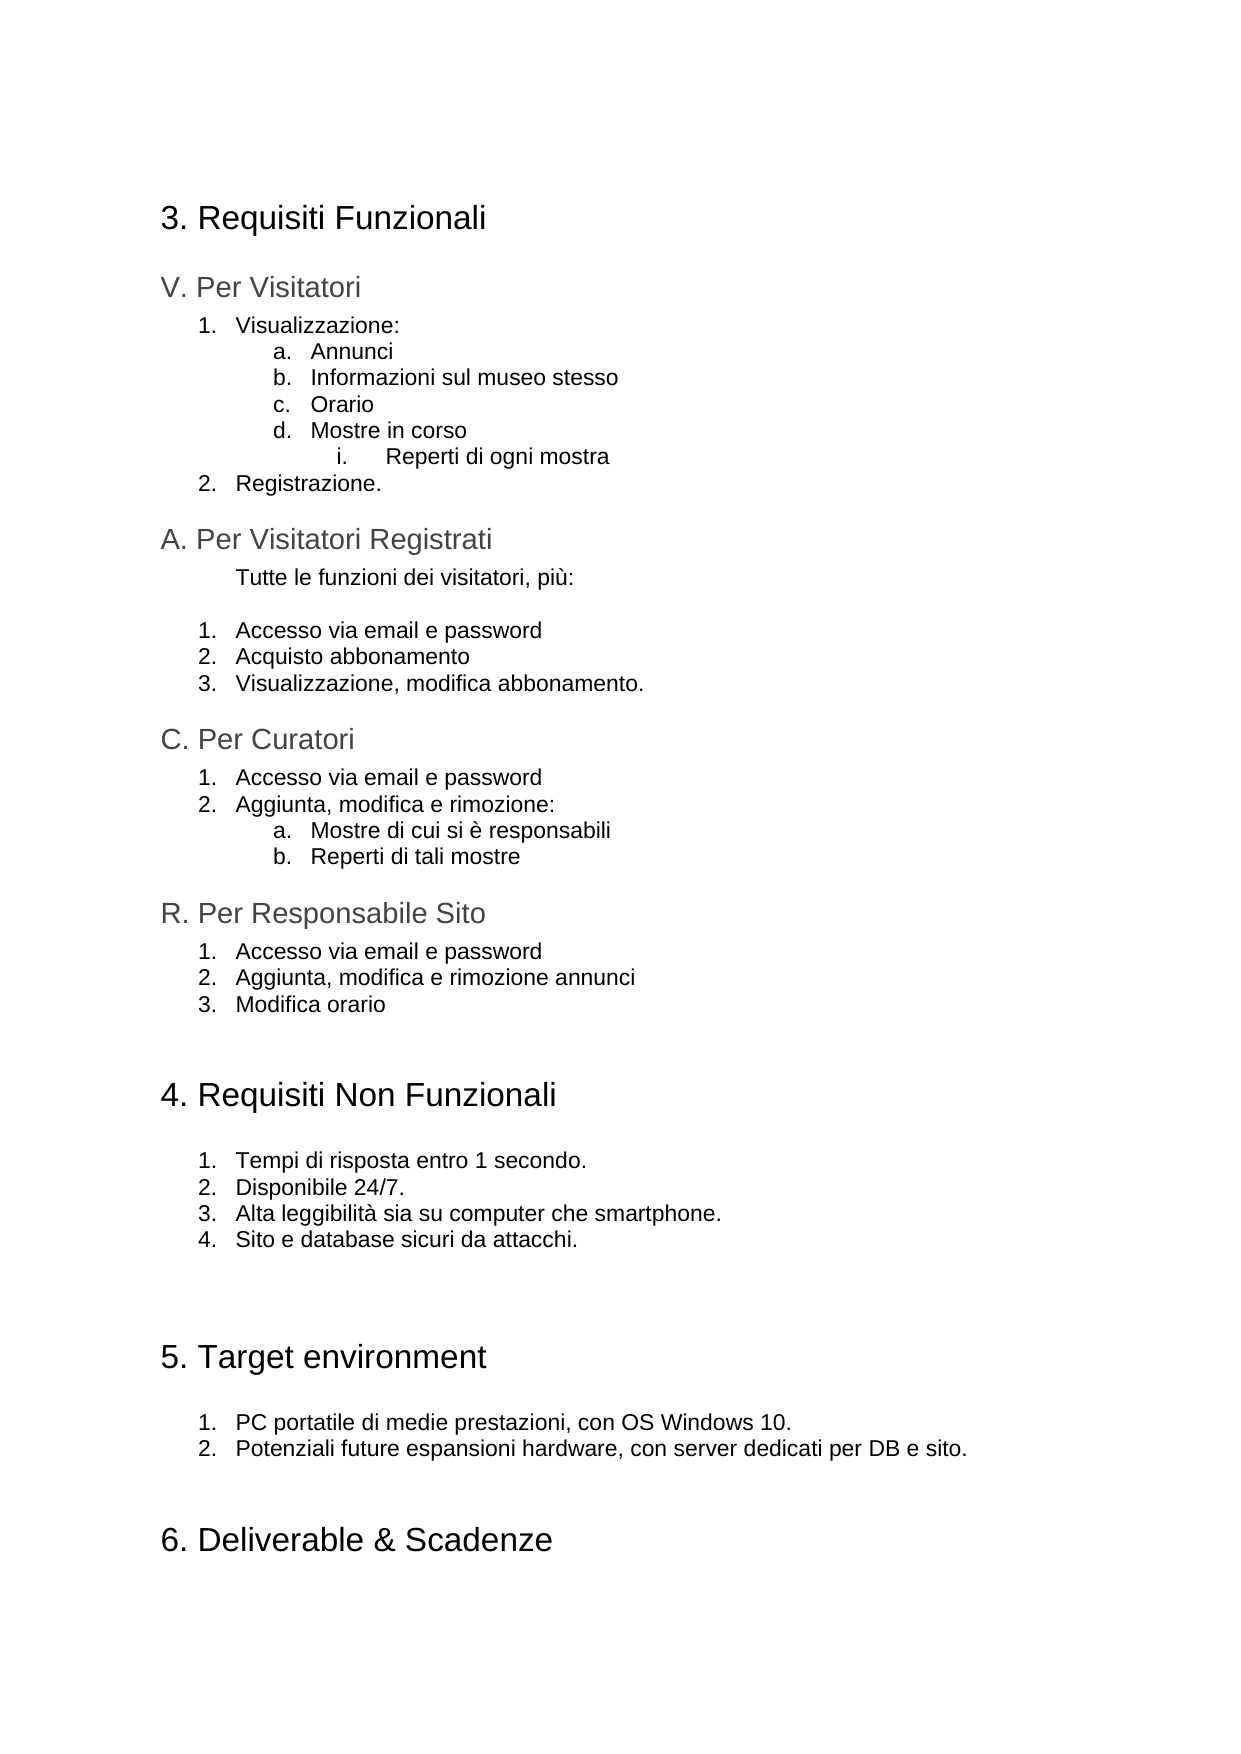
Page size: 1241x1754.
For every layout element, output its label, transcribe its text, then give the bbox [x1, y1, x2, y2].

table_cell V. Per Visitatori Visualizzazione: Annunci Informazioni sul museo stesso Orario Mostre in corso Reperti di ogni mostra Registrazione. A. Per Visitatori Registrati Tutte le funzioni dei visitatori, più: Accesso via email e password Acquisto abbonamento Visualizzazione, modifica abbonamento. C. Per Curatori Accesso via email e password Aggiunta, modifica e rimozione: Mostre di cui si è responsabili Reperti di tali mostre R. Per Responsabile Sito Accesso via email e password Aggiunta, modifica e rimozione annunci Modifica orario [150, 259, 1090, 1027]
table_cell [620, 1028, 1090, 1137]
table_cell PC portatile di medie prestazioni, con OS Windows 10. Potenziali future espansioni hardware, con server dedicati per DB e sito. [150, 1399, 1090, 1472]
table_cell 6. Deliverable & Scadenze [150, 1472, 620, 1581]
table_cell [620, 150, 1090, 259]
table_cell [620, 1289, 1090, 1398]
table_cell 3. Requisiti Funzionali [150, 150, 620, 259]
table_cell Tempi di risposta entro 1 secondo. Disponibile 24/7. Alta leggibilità sia su computer che smartphone. Sito e database sicuri da attacchi. [150, 1137, 1090, 1289]
table_cell [620, 1472, 1090, 1581]
table_cell 4. Requisiti Non Funzionali [150, 1028, 620, 1137]
table_cell 5. Target environment [150, 1289, 620, 1398]
